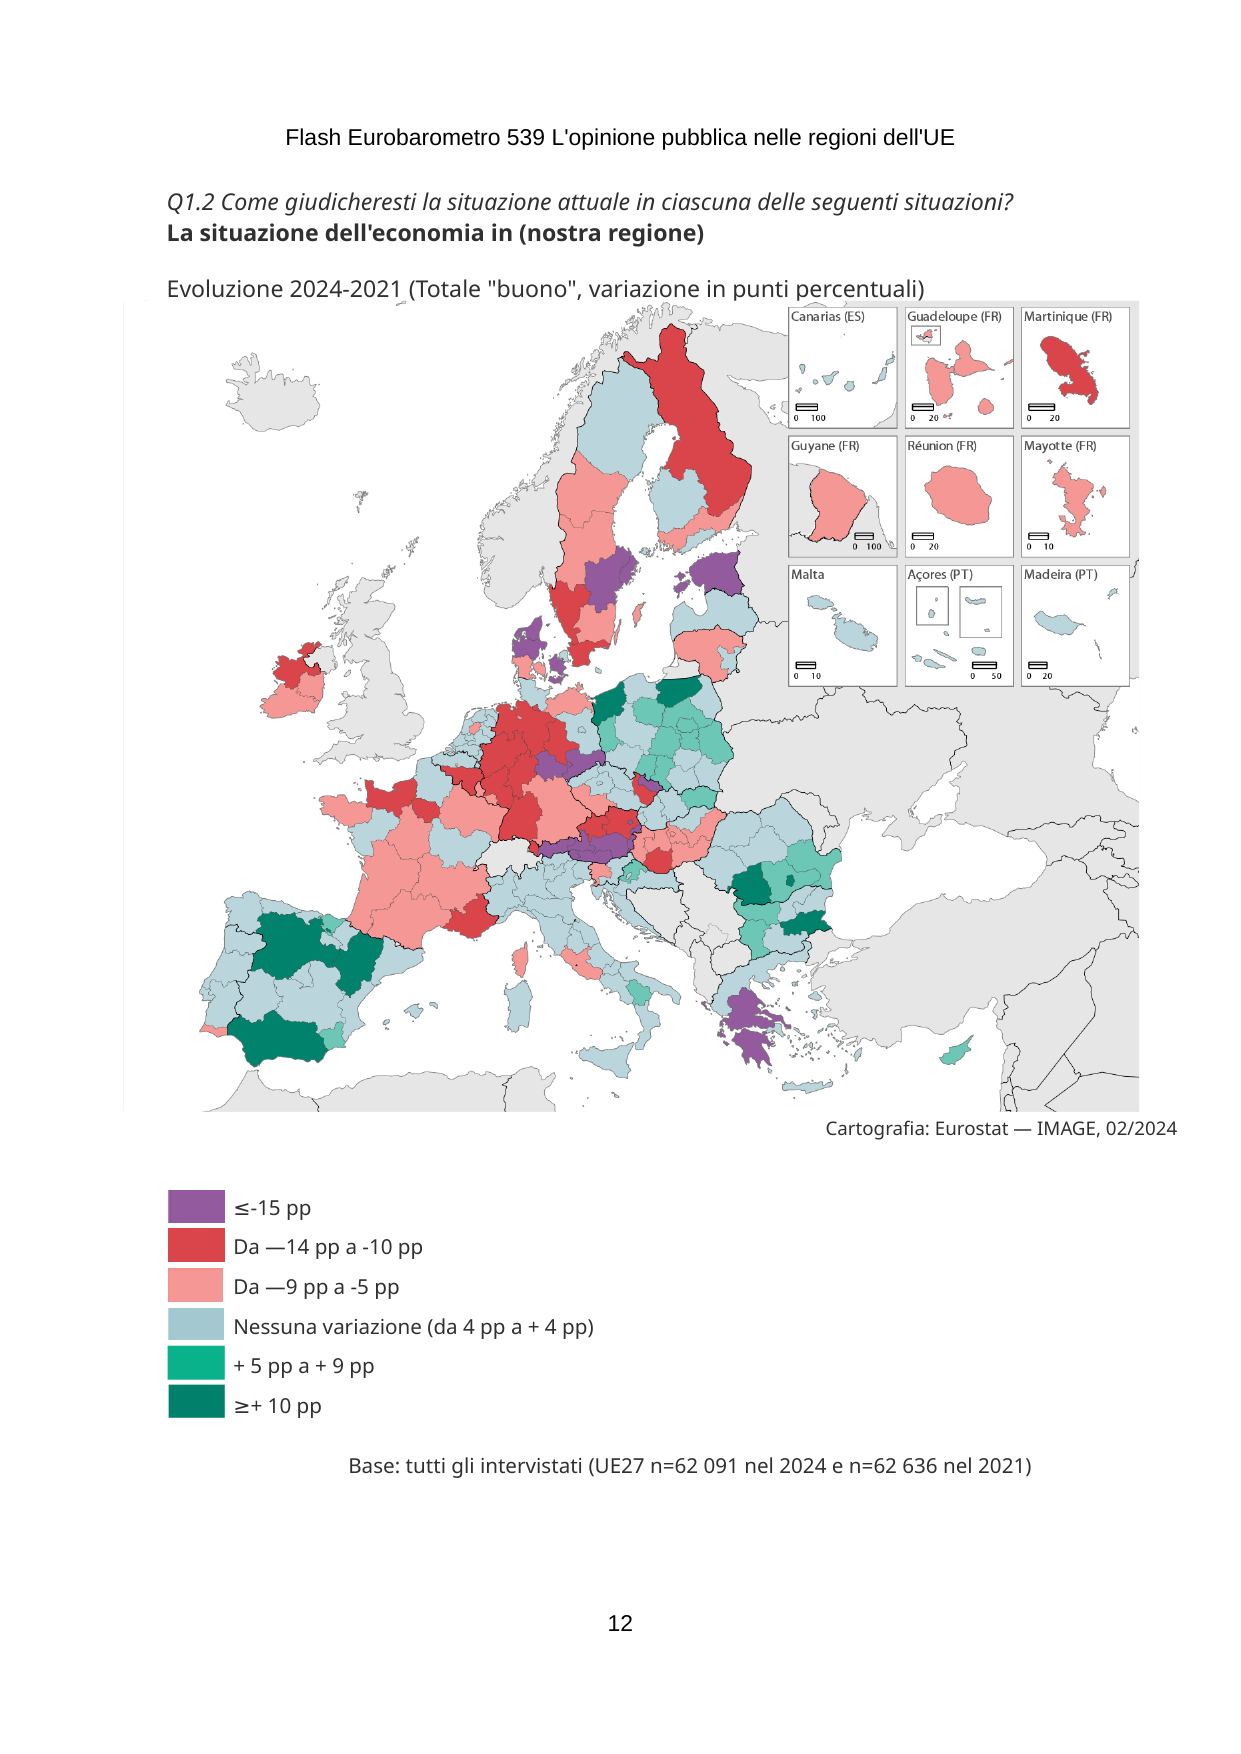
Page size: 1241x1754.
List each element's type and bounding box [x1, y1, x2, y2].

picture [168, 1308, 224, 1340]
picture [168, 1190, 225, 1223]
picture [169, 1385, 224, 1417]
picture [118, 298, 1142, 1115]
picture [168, 1346, 224, 1379]
picture [168, 1268, 223, 1302]
picture [168, 1228, 225, 1262]
